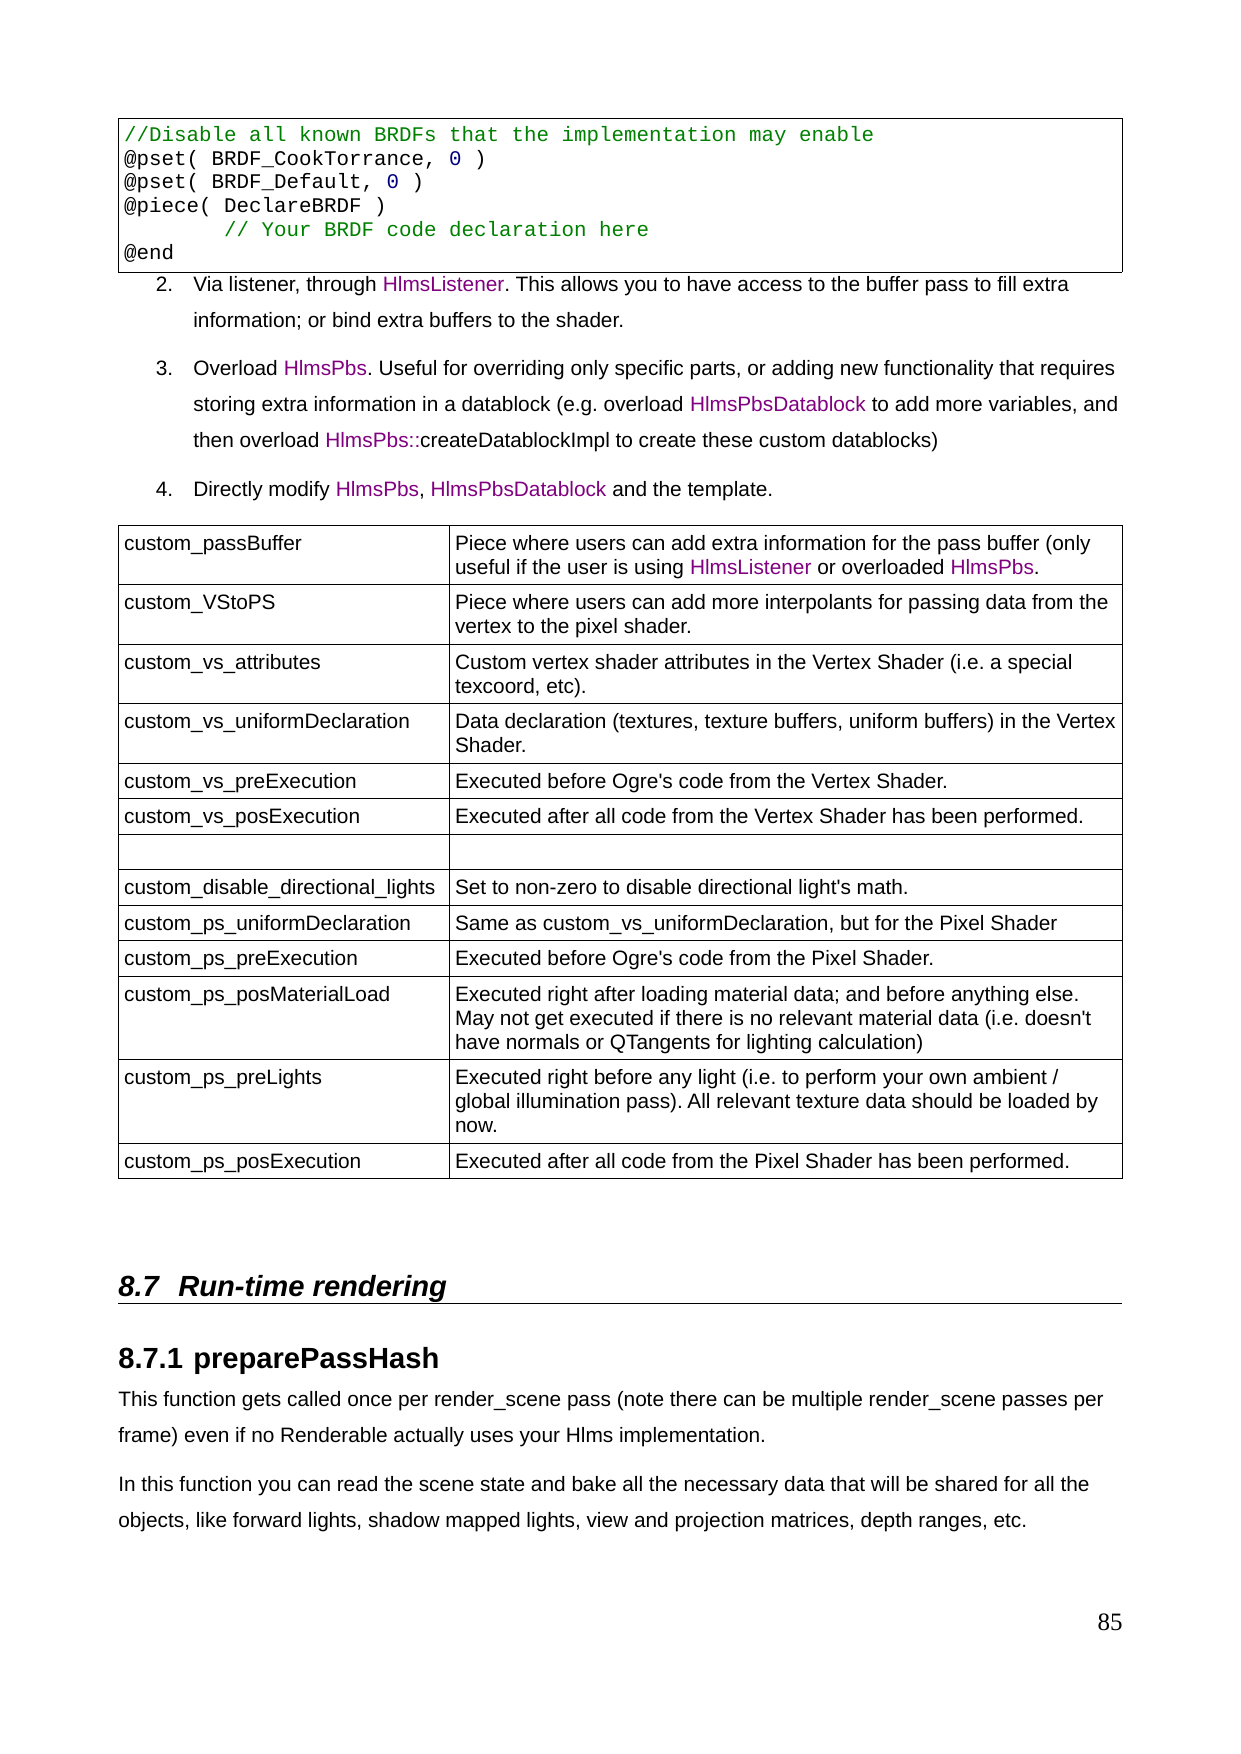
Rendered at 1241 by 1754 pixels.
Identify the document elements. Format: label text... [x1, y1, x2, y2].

table_header //Disable all known BRDFs that the implementation may enable @pset( BRDF_CookTorrance, 0 ) @pset( BRDF_Default, 0 ) @piece( DeclareBRDF ) // Your BRDF code declaration here @end [119, 119, 1122, 272]
table_header custom_passBuffer [119, 526, 449, 584]
table_cell custom_VStoPS [119, 585, 449, 644]
list Directly modify HlmsPbs, HlmsPbsDatablock and the template. [156, 476, 1122, 500]
list Via listener, through HlmsListener. This allows you to have access to the buffer pass to fill extra information; or bind extra buffers to the shader. [156, 273, 1122, 332]
table_header Piece where users can add extra information for the pass buffer (only useful if the user is using HlmsListener or overloaded HlmsPbs. [450, 526, 1122, 584]
table_cell custom_vs_preExecution [119, 764, 449, 798]
table_cell Piece where users can add more interpolants for passing data from the vertex to the pixel shader. [450, 585, 1122, 644]
table_cell Same as custom_vs_uniformDeclaration, but for the Pixel Shader [450, 906, 1122, 940]
list Overload HlmsPbs. Useful for overriding only specific parts, or adding new functionality that requires storing extra information in a datablock (e.g. overload HlmsPbsDatablock to add more variables, and then overload HlmsPbs::createDatablockImpl to create these custom datablocks) [156, 356, 1122, 452]
subtitle Run-time rendering [118, 1269, 1122, 1303]
table_cell custom_ps_posExecution [119, 1144, 449, 1178]
table_cell Executed after all code from the Vertex Shader has been performed. [450, 799, 1122, 834]
table_cell Executed after all code from the Pixel Shader has been performed. [450, 1144, 1122, 1178]
table_cell [119, 835, 449, 869]
text This function gets called once per render_scene pass (note there can be multiple render_scene passes per frame) even if no Renderable actually uses your Hlms implementation. [118, 1387, 1122, 1447]
table_cell Data declaration (textures, texture buffers, uniform buffers) in the Vertex Shader. [450, 704, 1122, 763]
subtitle preparePassHash [118, 1341, 1122, 1375]
table_cell Set to non-zero to disable directional light's math. [450, 870, 1122, 905]
table_cell [450, 835, 1122, 869]
table_cell custom_disable_directional_lights [119, 870, 449, 905]
table_cell Executed before Ogre's code from the Pixel Shader. [450, 941, 1122, 976]
table_cell custom_ps_preLights [119, 1060, 449, 1143]
text In this function you can read the scene state and bake all the necessary data that will be shared for all the objects, like forward lights, shadow mapped lights, view and projection matrices, depth ranges, etc. [118, 1472, 1122, 1532]
table_cell Executed right before any light (i.e. to perform your own ambient / global illumination pass). All relevant texture data should be loaded by now. [450, 1060, 1122, 1143]
table_cell custom_vs_posExecution [119, 799, 449, 834]
table_cell custom_ps_uniformDeclaration [119, 906, 449, 940]
table_cell custom_vs_attributes [119, 645, 449, 703]
table_cell Custom vertex shader attributes in the Vertex Shader (i.e. a special texcoord, etc). [450, 645, 1122, 703]
table_cell custom_ps_preExecution [119, 941, 449, 976]
table_cell custom_ps_posMaterialLoad [119, 977, 449, 1059]
table_cell Executed right after loading material data; and before anything else. May not get executed if there is no relevant material data (i.e. doesn't have normals or QTangents for lighting calculation) [450, 977, 1122, 1059]
table_cell Executed before Ogre's code from the Vertex Shader. [450, 764, 1122, 798]
table_cell custom_vs_uniformDeclaration [119, 704, 449, 763]
